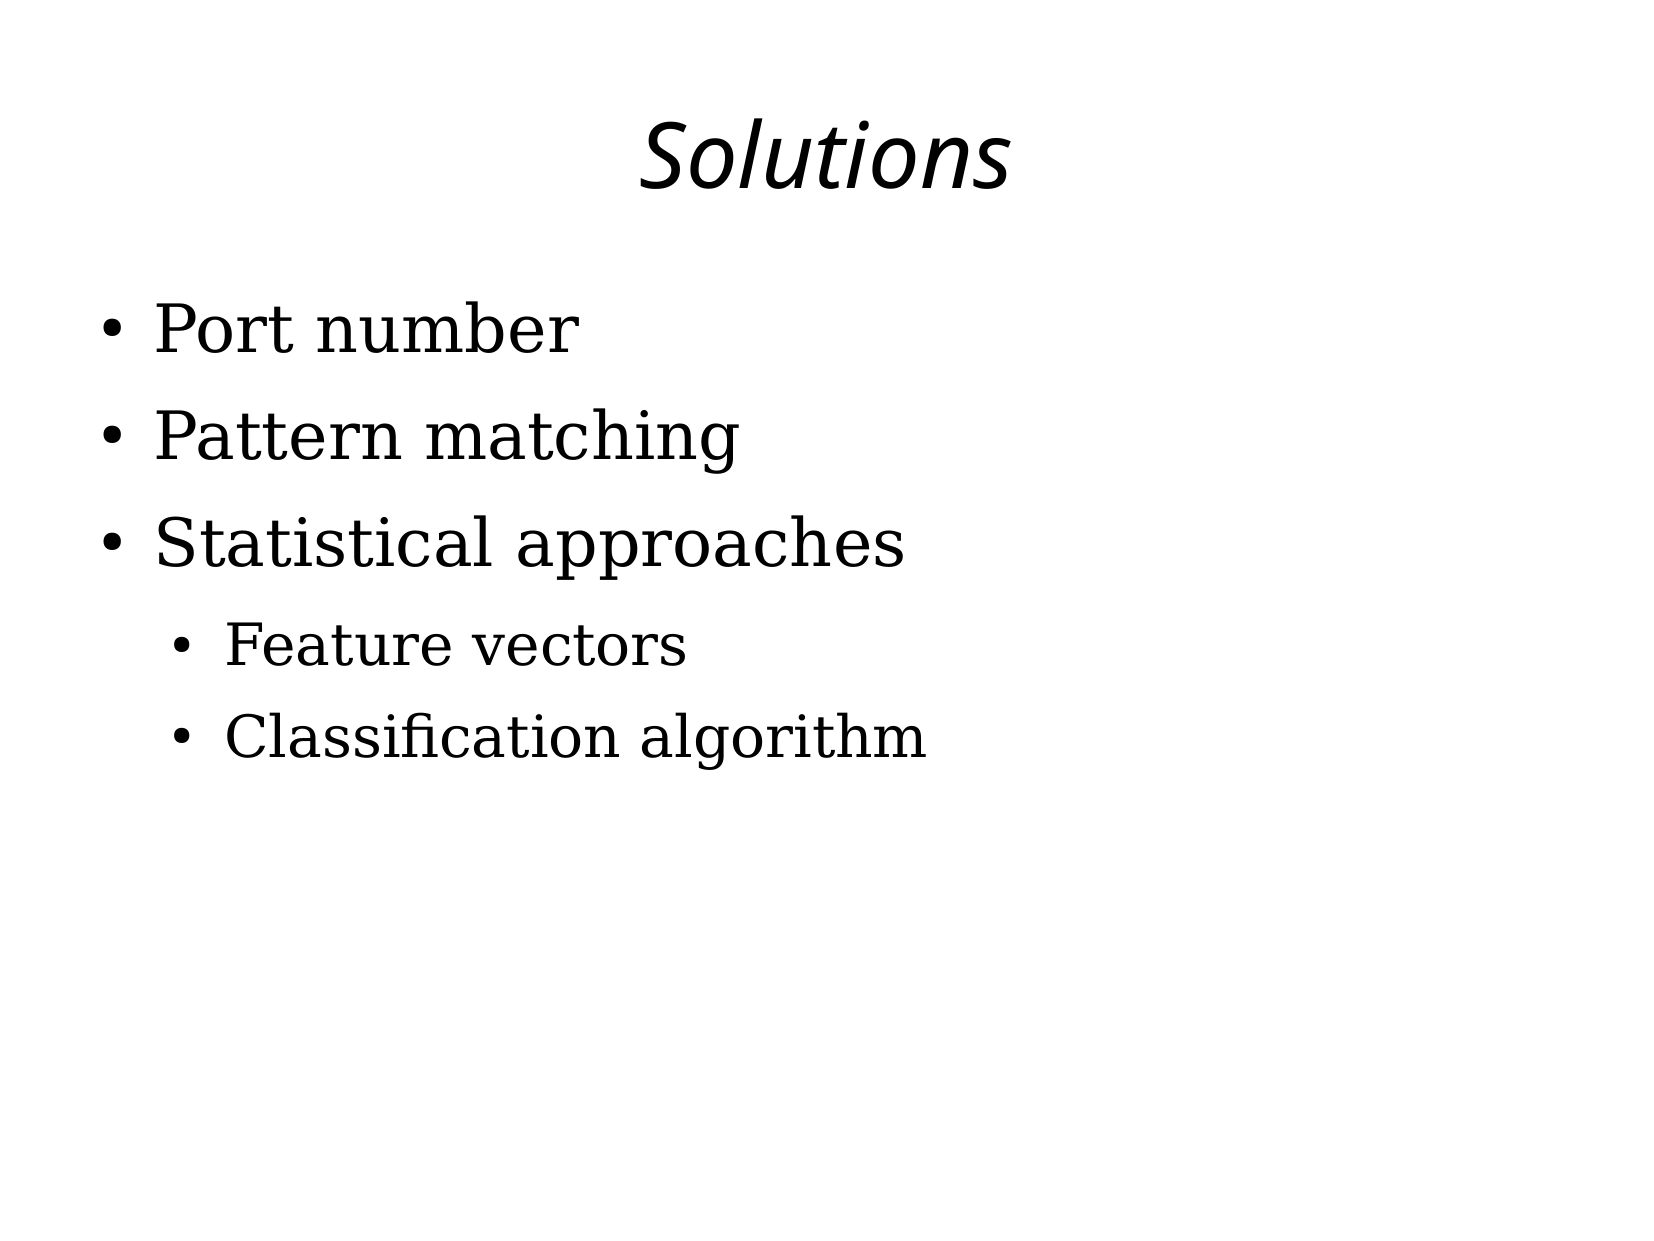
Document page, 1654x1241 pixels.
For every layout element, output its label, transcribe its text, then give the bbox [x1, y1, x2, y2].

list Port number Pattern matching Statistical approaches Feature vectors Classification algorithm [82, 290, 1571, 1109]
title Solutions [82, 49, 1571, 257]
